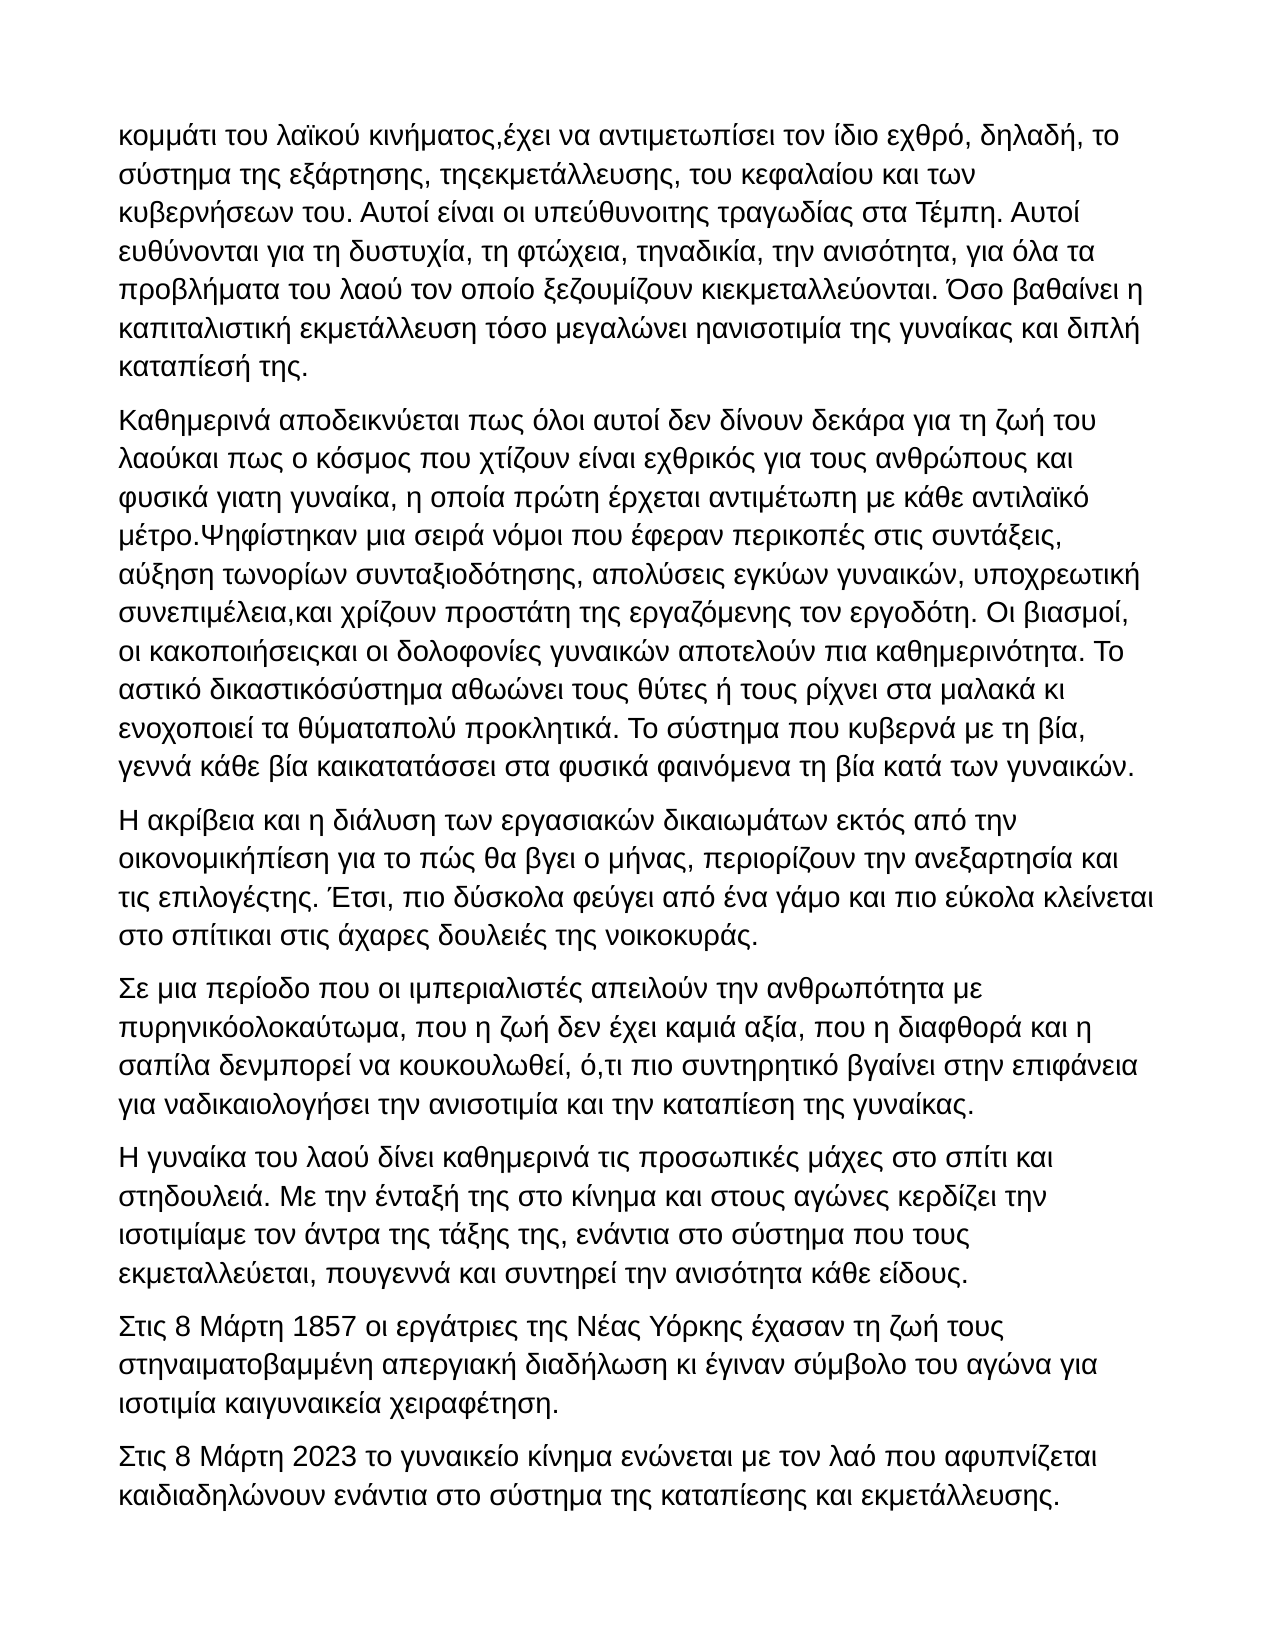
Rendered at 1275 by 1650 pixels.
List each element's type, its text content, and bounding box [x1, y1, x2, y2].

text Καθημερινά αποδεικνύεται πως όλοι αυτοί δεν δίνουν δεκάρα για τη ζωή του λαούκαι πως ο κόσμος που χτίζουν είναι εχθρικός για τους ανθρώπους και φυσικά γιατη γυναίκα, η οποία πρώτη έρχεται αντιμέτωπη με κάθε αντιλαϊκό μέτρο.Ψηφίστηκαν μια σειρά νόμοι που έφεραν περικοπές στις συντάξεις, αύξηση τωνορίων συνταξιοδότησης, απολύσεις εγκύων γυναικών, υποχρεωτική συνεπιμέλεια,και χρίζουν προστάτη της εργαζόμενης τον εργοδότη. Οι βιασμοί, οι κακοποιήσειςκαι οι δολοφονίες γυναικών αποτελούν πια καθημερινότητα. Το αστικό δικαστικόσύστημα αθωώνει τους θύτες ή τους ρίχνει στα μαλακά κι ενοχοποιεί τα θύματαπολύ προκλητικά. Το σύστημα που κυβερνά με τη βία, γεννά κάθε βία καικατατάσσει στα φυσικά φαινόμενα τη βία κατά των γυναικών. [118, 402, 1157, 783]
text Σε μια περίοδο που οι ιμπεριαλιστές απειλούν την ανθρωπότητα με πυρηνικόολοκαύτωμα, που η ζωή δεν έχει καμιά αξία, που η διαφθορά και η σαπίλα δενμπορεί να κουκουλωθεί, ό,τι πιο συντηρητικό βγαίνει στην επιφάνεια για ναδικαιολογήσει την ανισοτιμία και την καταπίεση της γυναίκας. [118, 971, 1157, 1120]
text Στις 8 Μάρτη 1857 οι εργάτριες της Νέας Υόρκης έχασαν τη ζωή τους στηναιματοβαμμένη απεργιακή διαδήλωση κι έγιναν σύμβολο του αγώνα για ισοτιμία καιγυναικεία χειραφέτηση. [118, 1309, 1157, 1419]
text Η γυναίκα του λαού δίνει καθημερινά τις προσωπικές μάχες στο σπίτι και στηδουλειά. Με την ένταξή της στο κίνημα και στους αγώνες κερδίζει την ισοτιμίαμε τον άντρα της τάξης της, ενάντια στο σύστημα που τους εκμεταλλεύεται, πουγεννά και συντηρεί την ανισότητα κάθε είδους. [118, 1140, 1157, 1289]
text Η ακρίβεια και η διάλυση των εργασιακών δικαιωμάτων εκτός από την οικονομικήπίεση για το πώς θα βγει ο μήνας, περιορίζουν την ανεξαρτησία και τις επιλογέςτης. Έτσι, πιο δύσκολα φεύγει από ένα γάμο και πιο εύκολα κλείνεται στο σπίτικαι στις άχαρες δουλειές της νοικοκυράς. [118, 802, 1157, 952]
text κομμάτι του λαϊκού κινήματος,έχει να αντιμετωπίσει τον ίδιο εχθρό, δηλαδή, το σύστημα της εξάρτησης, τηςεκμετάλλευσης, του κεφαλαίου και των κυβερνήσεων του. Αυτοί είναι οι υπεύθυνοιτης τραγωδίας στα Τέμπη. Αυτοί ευθύνονται για τη δυστυχία, τη φτώχεια, τηναδικία, την ανισότητα, για όλα τα προβλήματα του λαού τον οποίο ξεζουμίζουν κιεκμεταλλεύονται. Όσο βαθαίνει η καπιταλιστική εκμετάλλευση τόσο μεγαλώνει ηανισοτιμία της γυναίκας και διπλή καταπίεσή της. [118, 118, 1157, 383]
text Στις 8 Μάρτη 2023 το γυναικείο κίνημα ενώνεται με τον λαό που αφυπνίζεται καιδιαδηλώνουν ενάντια στο σύστημα της καταπίεσης και εκμετάλλευσης. [118, 1439, 1157, 1511]
